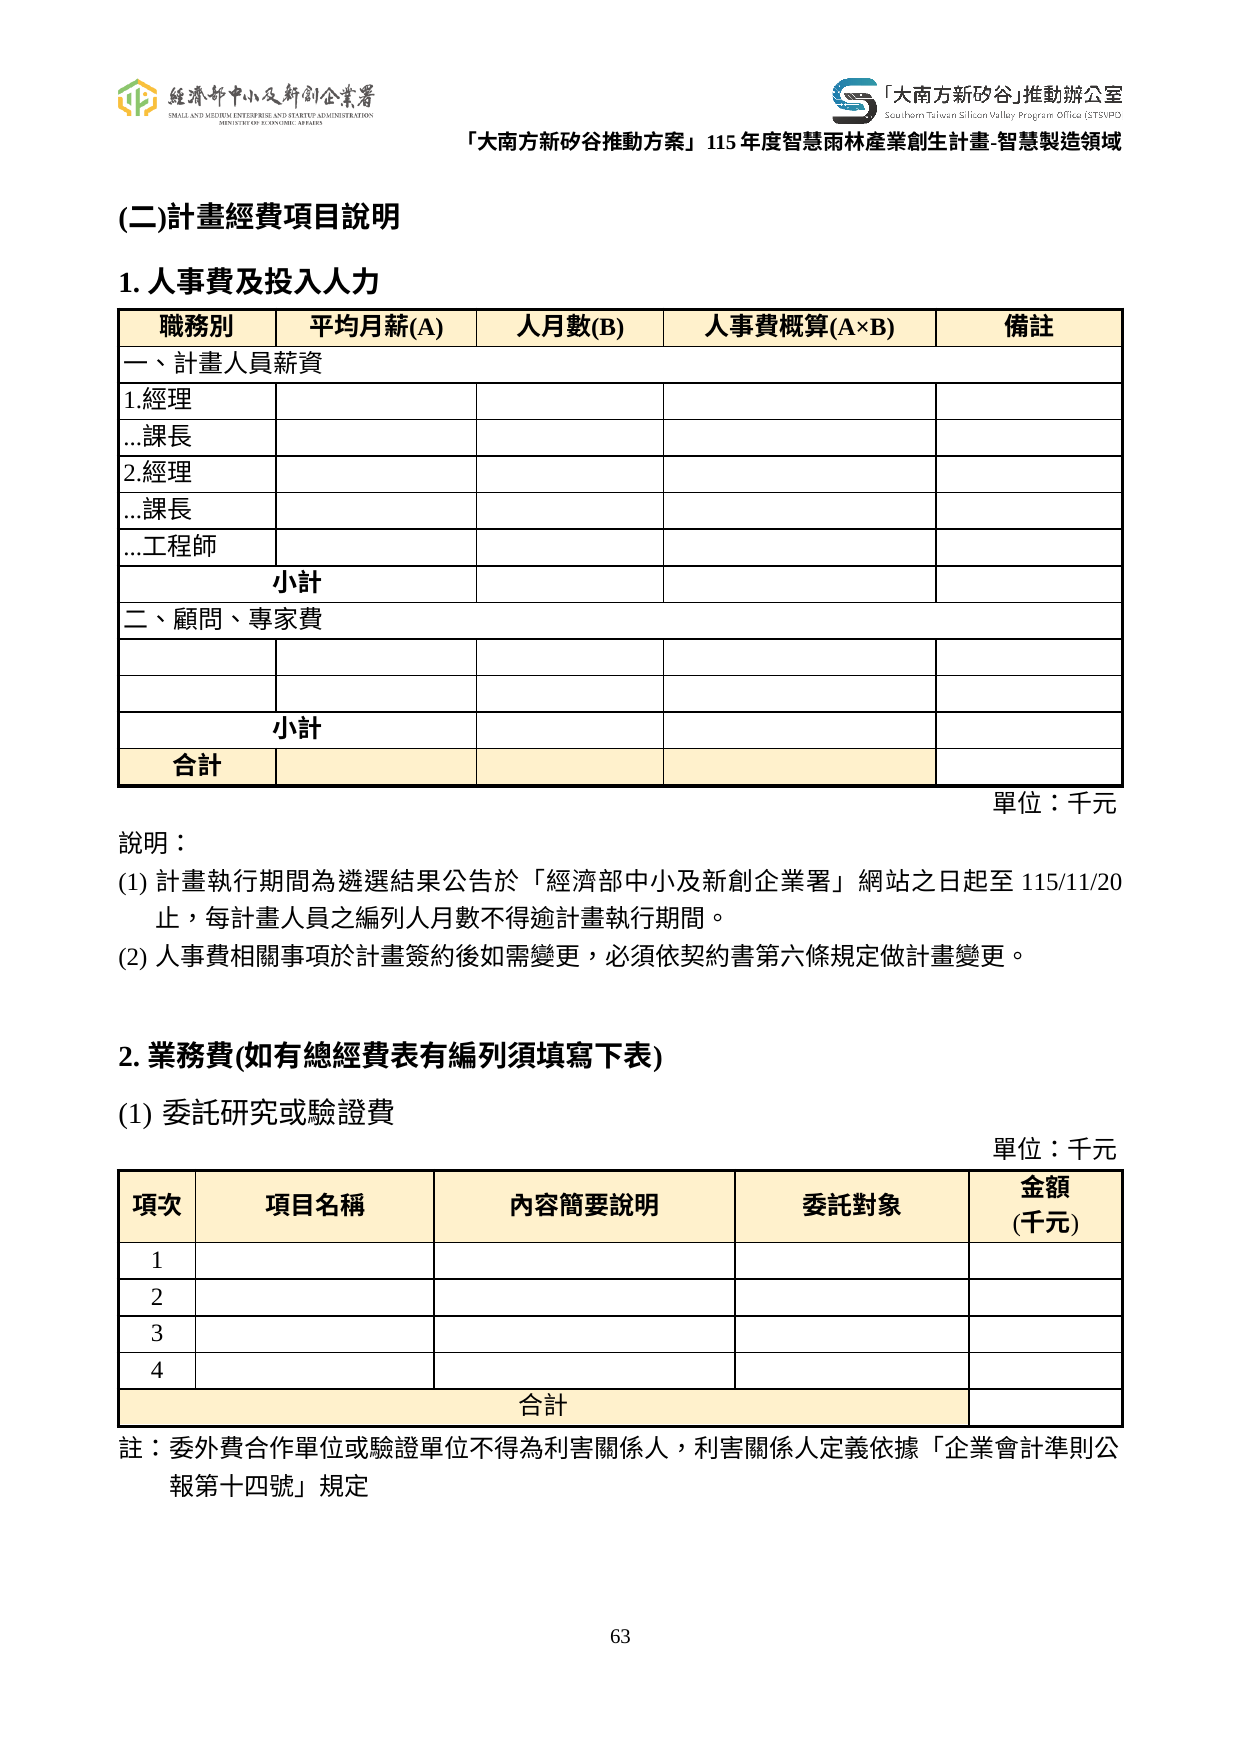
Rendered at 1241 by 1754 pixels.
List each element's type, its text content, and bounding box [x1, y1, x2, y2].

table_cell [664, 676, 935, 711]
table_cell 2 [120, 1280, 195, 1315]
table_cell [435, 1353, 734, 1388]
table_header 金額 (千元) [970, 1172, 1121, 1242]
table_cell [937, 384, 1121, 419]
table_cell [477, 749, 663, 784]
subtitle 1. 人事費及投入人力 [118, 250, 1122, 302]
table_header 內容簡要說明 [435, 1172, 734, 1242]
table_cell [664, 567, 935, 601]
table_cell 3 [120, 1317, 195, 1351]
table_cell [477, 713, 663, 748]
table_header 備註 [937, 311, 1121, 346]
table_cell [937, 640, 1121, 674]
table_cell [277, 457, 476, 492]
table_cell [937, 567, 1121, 601]
table_cell [196, 1317, 433, 1351]
text (2) 人事費相關事項於計畫簽約後如需變更，必須依契約書第六條規定做計畫變更。 [118, 935, 1122, 972]
table_cell 一、計畫人員薪資 [120, 347, 1121, 382]
table_cell [477, 640, 663, 674]
table_cell [477, 457, 663, 492]
table_cell [937, 493, 1121, 528]
table_cell [196, 1280, 433, 1315]
table_cell 合計 [120, 749, 275, 784]
table_cell [664, 530, 935, 565]
table_cell [277, 420, 476, 455]
table_cell [664, 640, 935, 674]
text 註： 委外費合作單位或驗證單位不得為利害關係人，利害關係人定義依據「企業會計準則公報第十四號」規定 [118, 1428, 1122, 1503]
table_cell [277, 493, 476, 528]
table_cell 1.經理 [120, 384, 275, 419]
table_cell 二、顧問、專家費 [120, 603, 1121, 638]
table_cell [664, 420, 935, 455]
table_cell [970, 1353, 1121, 1388]
table_header 項目名稱 [196, 1172, 433, 1242]
table_cell [664, 457, 935, 492]
table_cell [477, 420, 663, 455]
table_cell [277, 384, 476, 419]
table_header 委託對象 [736, 1172, 968, 1242]
table_cell [970, 1317, 1121, 1351]
table_cell [664, 384, 935, 419]
table_cell [277, 640, 476, 674]
table_cell 4 [120, 1353, 195, 1388]
table_cell [196, 1243, 433, 1278]
table_cell [937, 713, 1121, 748]
table_cell ...課長 [120, 420, 275, 455]
table_cell [477, 567, 663, 601]
table_cell 2.經理 [120, 457, 275, 492]
text 說明： [118, 822, 1122, 860]
subtitle 2. 業務費(如有總經費表有編列須填寫下表) [118, 1024, 1122, 1077]
table_cell [664, 749, 935, 784]
table_cell [277, 749, 476, 784]
table_cell [477, 530, 663, 565]
table_cell [277, 676, 476, 711]
table_cell [277, 530, 476, 565]
table_cell [736, 1280, 968, 1315]
table_cell [477, 493, 663, 528]
table_cell [937, 420, 1121, 455]
table_cell [196, 1353, 433, 1388]
table_cell [664, 493, 935, 528]
table_cell [736, 1317, 968, 1351]
table_header 項次 [120, 1172, 195, 1242]
table_cell 小計 [120, 713, 476, 748]
table_cell 小計 [120, 567, 476, 601]
table_cell [970, 1243, 1121, 1278]
table_header 人月數(B) [477, 311, 663, 346]
table_header 平均月薪(A) [277, 311, 476, 346]
table_cell [120, 640, 275, 674]
subtitle (二)計畫經費項目說明 [118, 186, 1122, 238]
table_header 人事費概算(A×B) [664, 311, 935, 346]
table_cell [477, 384, 663, 419]
table_cell [937, 676, 1121, 711]
table_cell 合計 [120, 1390, 968, 1424]
table_cell [120, 676, 275, 711]
table_cell [937, 749, 1121, 784]
table_cell [937, 457, 1121, 492]
table_cell [736, 1353, 968, 1388]
table_header 職務別 [120, 311, 275, 346]
table_cell [736, 1243, 968, 1278]
subtitle (1) 委託研究或驗證費 [118, 1082, 1122, 1134]
table_cell [970, 1280, 1121, 1315]
table_cell ...工程師 [120, 530, 275, 565]
table_cell [477, 676, 663, 711]
table_cell [937, 530, 1121, 565]
text 單位：千元 [123, 788, 1117, 819]
table_cell [435, 1243, 734, 1278]
table_cell [435, 1317, 734, 1351]
table_cell [664, 713, 935, 748]
table_cell ...課長 [120, 493, 275, 528]
table_cell 1 [120, 1243, 195, 1278]
text 單位：千元 [123, 1134, 1117, 1165]
table_cell [435, 1280, 734, 1315]
text (1) 計畫執行期間為遴選結果公告於「經濟部中小及新創企業署」網站之日起至115/11/20止，每計畫人員之編列人月數不得逾計畫執行期間。 [118, 860, 1122, 935]
table_cell [970, 1390, 1121, 1424]
